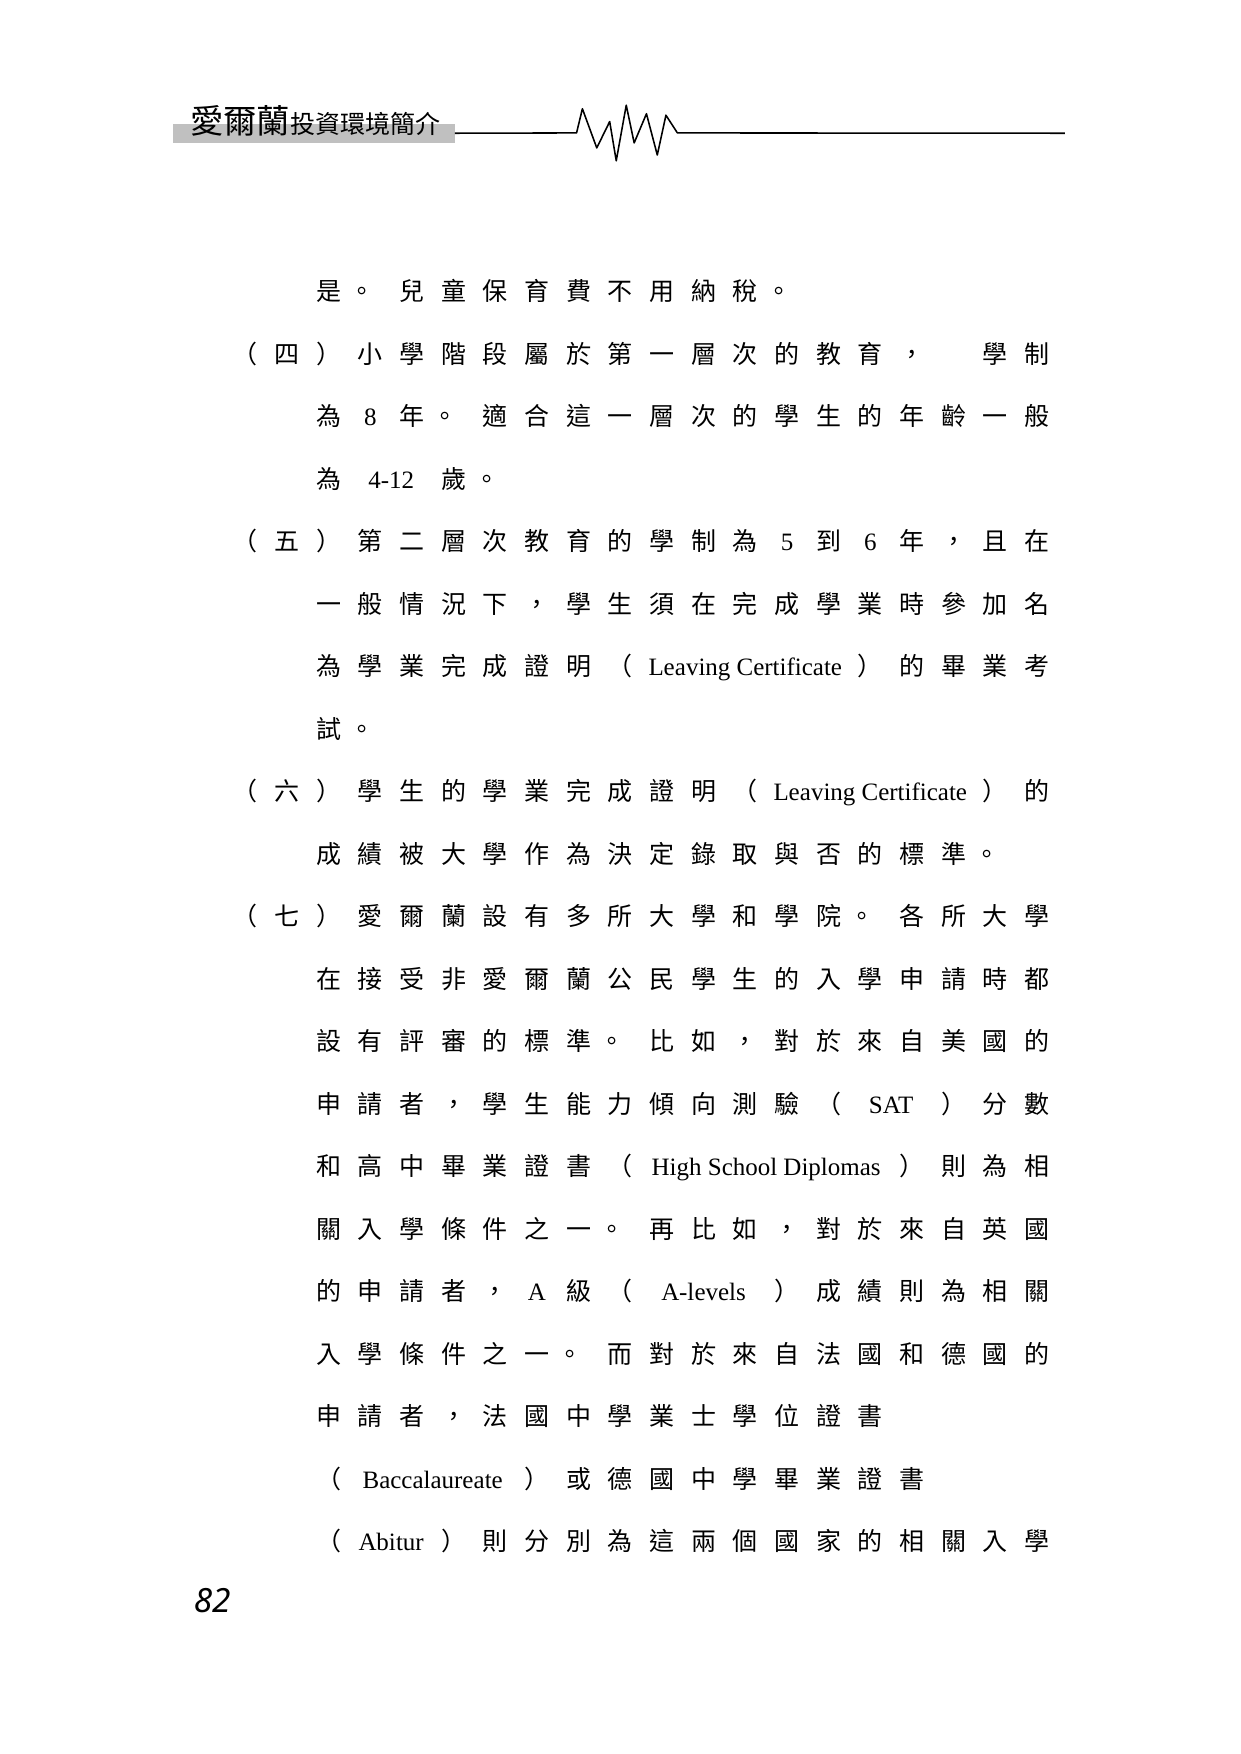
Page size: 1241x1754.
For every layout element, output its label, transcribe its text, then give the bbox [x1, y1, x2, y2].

text （五）第二層次教育的學制為5到6年，且在一般情況下，學生須在完成學業時參加名為學業完成證明（Leaving Certificate）的畢業考試。 [207, 500, 1058, 750]
text （四）小學階段屬於第一層次的教育， 學制為8年。適合這一層次的學生的年齡一般為4-12歲。 [207, 313, 1058, 500]
text 是。兒童保育費不用納稅。 [207, 250, 1058, 313]
text （七）愛爾蘭設有多所大學和學院。各所大學在接受非愛爾蘭公民學生的入學申請時都設有評審的標準。比如，對於來自美國的申請者，學生能力傾向測驗（SAT）分數和高中畢業證書（High School Diplomas）則為相關入學條件之一。再比如，對於來自英國的申請者，A級（A-levels）成績則為相關入學條件之一。而對於來自法國和德國的申請者，法國中學業士學位證書（Baccalaureate）或德國中學畢業證書（Abitur）則分別為這兩個國家的相關入學 [207, 875, 1058, 1563]
text （六）學生的學業完成證明（Leaving Certificate）的成績被大學作為決定錄取與否的標準。 [207, 750, 1058, 875]
